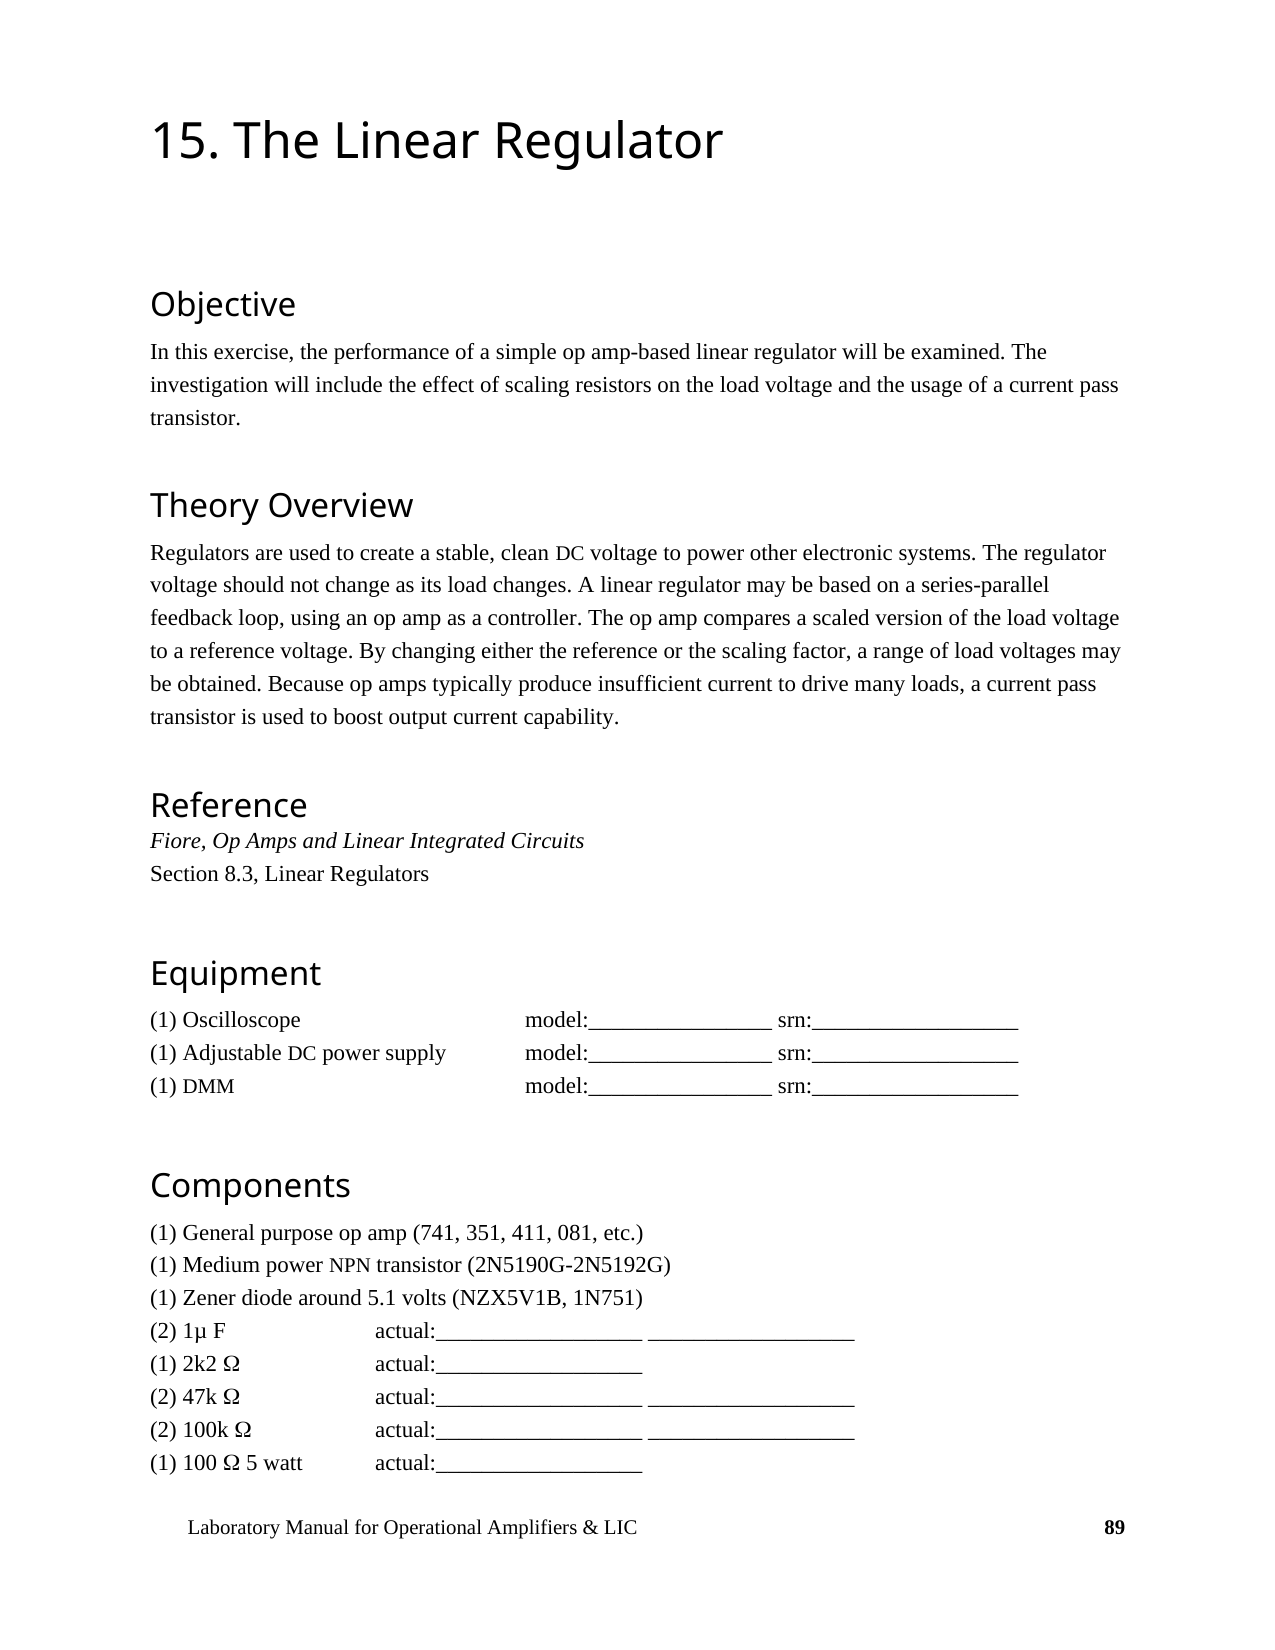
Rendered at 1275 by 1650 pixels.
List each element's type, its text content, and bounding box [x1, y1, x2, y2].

subtitle Equipment [150, 949, 1125, 995]
subtitle Theory Overview [150, 482, 1125, 527]
text (2) 100k  actual:__________________ __________________ [150, 1416, 1125, 1442]
text Fiore, Op Amps and Linear Integrated Circuits [150, 827, 1125, 853]
text (1) Oscilloscope model:________________ srn:__________________ [150, 1006, 1125, 1033]
text (1) 100  5 watt actual:__________________ [150, 1449, 1125, 1475]
text Regulators are used to create a stable, clean DC voltage to power other electronic systems. The regulator voltage should not change as its load changes. A linear regulator may be based on a series-parallel feedback loop, using an op amp as a controller. The op amp compares a scaled version of the load voltage to a reference voltage. By changing either the reference or the scaling factor, a range of load voltages may be obtained. Because op amps typically produce insufficient current to drive many loads, a current pass transistor is used to boost output current capability. [150, 539, 1125, 729]
text (1) 2k2  actual:__________________ [150, 1350, 1125, 1377]
text In this exercise, the performance of a simple op amp-based linear regulator will be examined. The investigation will include the effect of scaling resistors on the load voltage and the usage of a current pass transistor. [150, 338, 1125, 430]
text (1) General purpose op amp (741, 351, 411, 081, etc.) [150, 1219, 1125, 1245]
text (2) 47k  actual:__________________ __________________ [150, 1383, 1125, 1409]
subtitle Reference [150, 782, 1125, 827]
text (2) 1µ F actual:__________________ __________________ [150, 1317, 1125, 1344]
text (1) Adjustable DC power supply model:________________ srn:__________________ [150, 1039, 1125, 1066]
text (1) Zener diode around 5.1 volts (NZX5V1B, 1N751) [150, 1284, 1125, 1311]
text (1) DMM model:________________ srn:__________________ [150, 1072, 1125, 1098]
subtitle Objective [150, 281, 1125, 326]
text 15. The Linear Regulator [150, 105, 1125, 173]
text Components [150, 1162, 1125, 1207]
text (1) Medium power NPN transistor (2N5190G-2N5192G) [150, 1252, 1125, 1278]
text Section 8.3, Linear Regulators [150, 860, 1125, 886]
